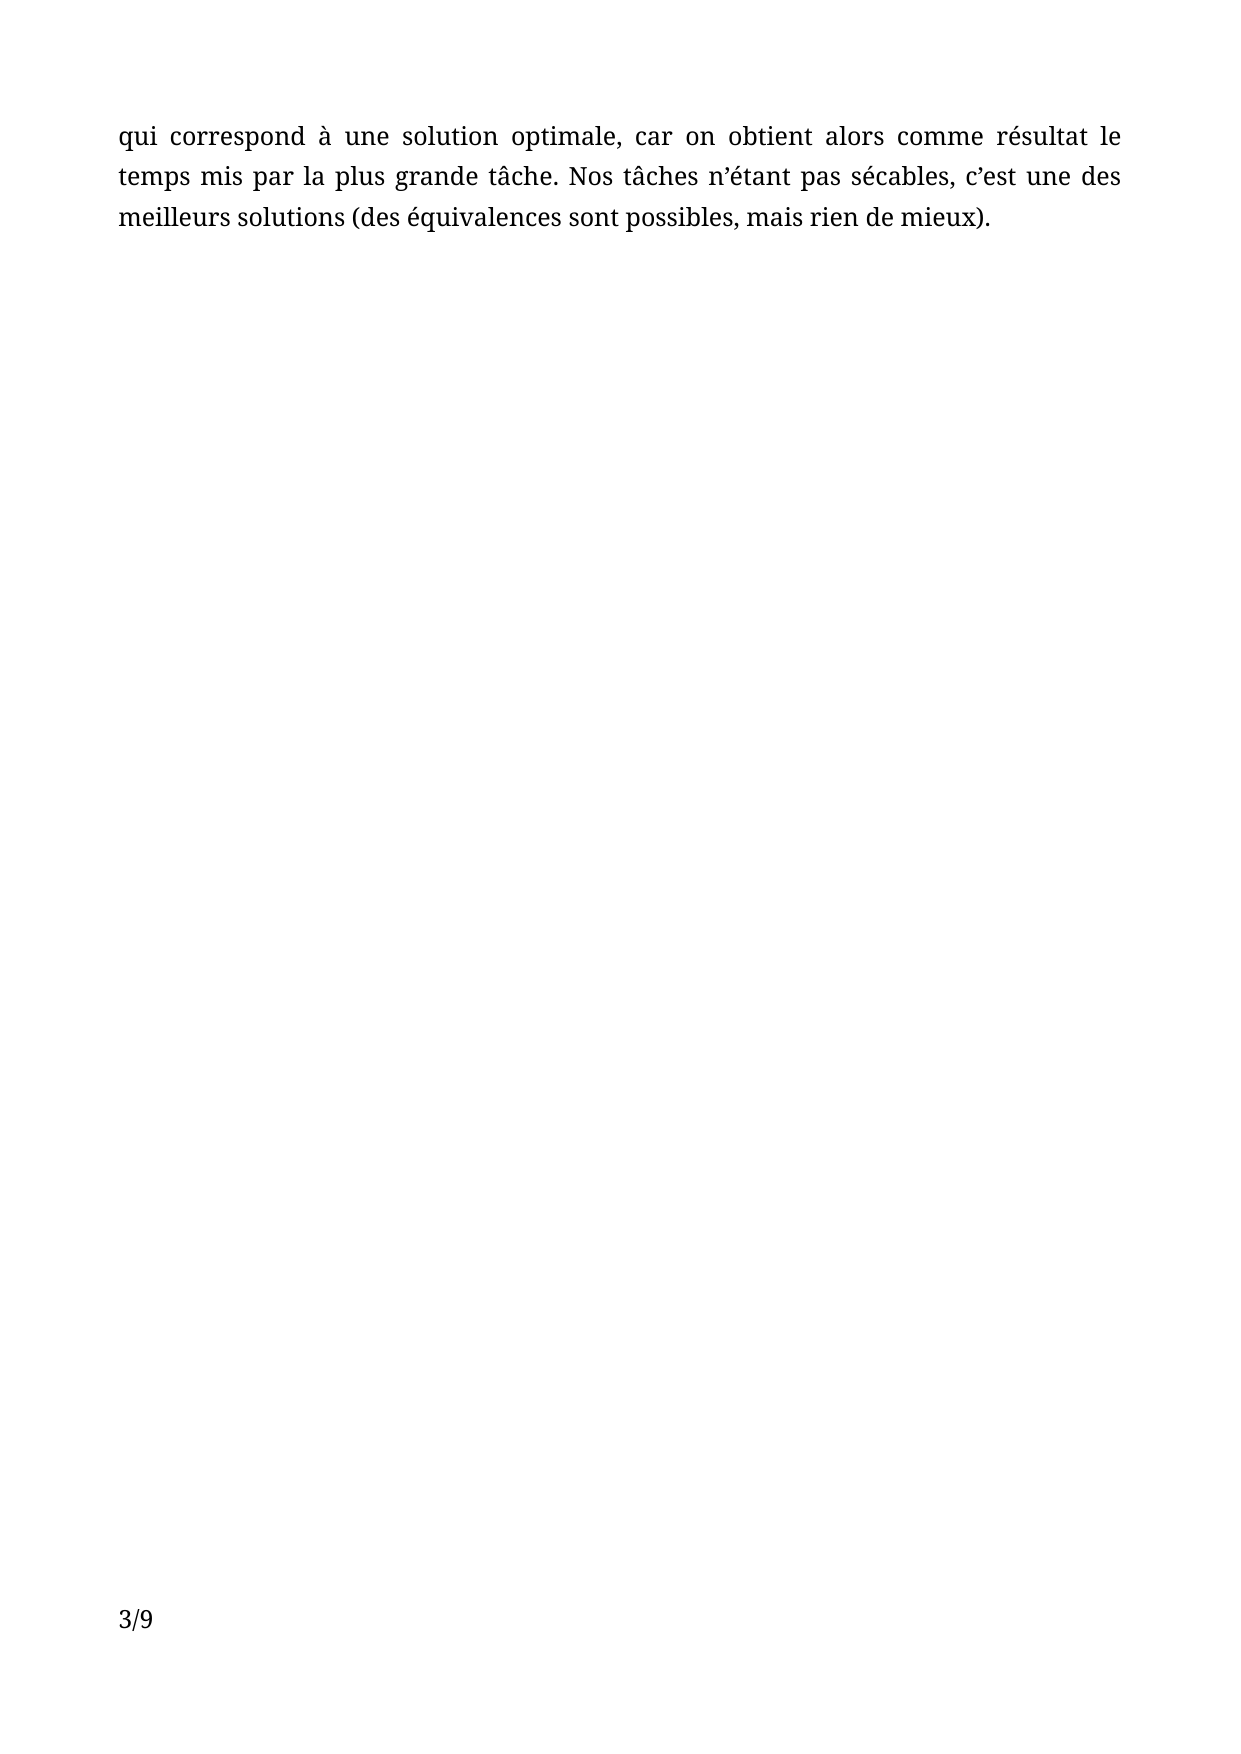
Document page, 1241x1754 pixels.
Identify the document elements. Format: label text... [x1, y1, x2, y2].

text qui correspond à une solution optimale, car on obtient alors comme résultat le temps mis par la plus grande tâche. Nos tâches n’étant pas sécables, c’est une des meilleurs solutions (des équivalences sont possibles, mais rien de mieux). [118, 118, 1122, 234]
